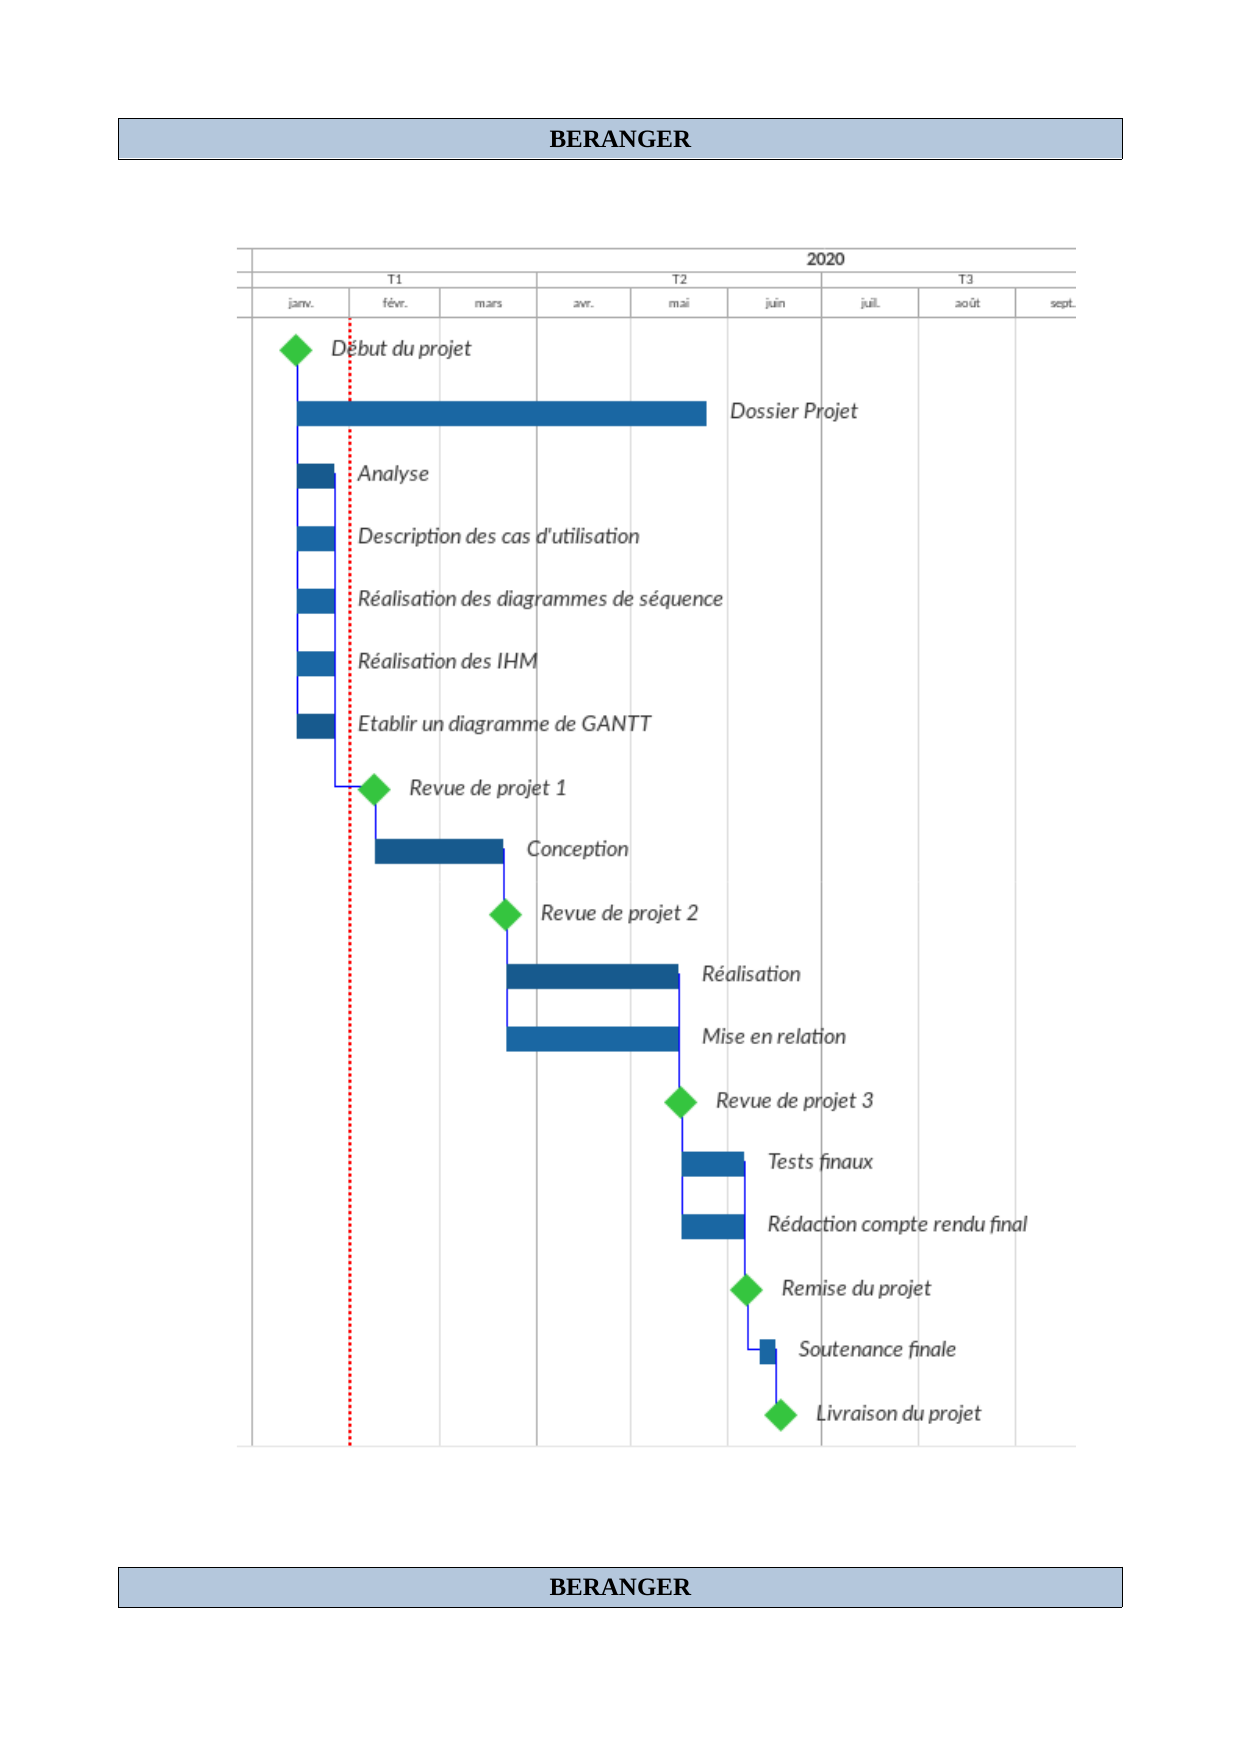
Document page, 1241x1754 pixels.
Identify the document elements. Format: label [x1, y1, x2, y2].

picture [236, 220, 1076, 1449]
